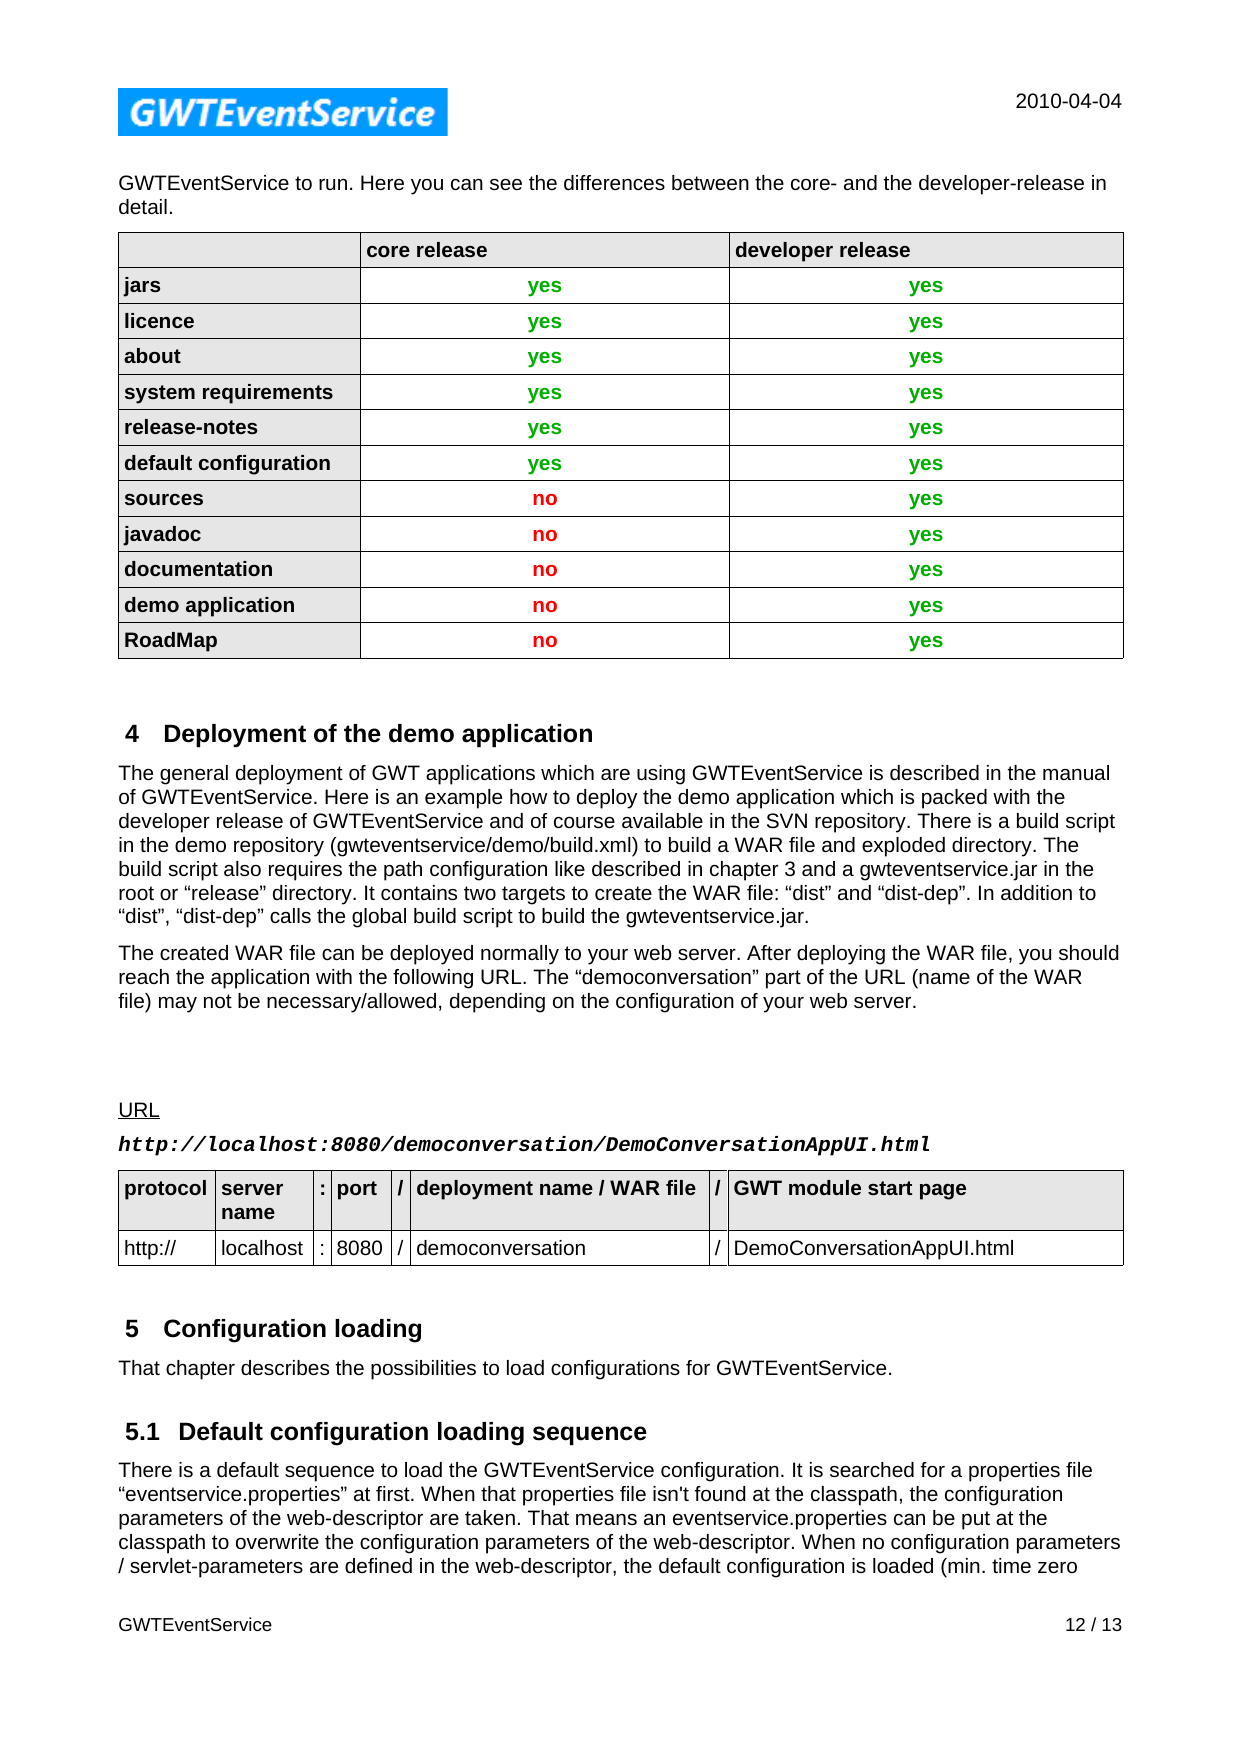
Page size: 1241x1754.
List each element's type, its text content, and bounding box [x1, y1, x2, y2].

table_header deployment name / WAR file [411, 1171, 709, 1230]
table_cell yes [361, 268, 729, 303]
table_cell yes [361, 339, 729, 374]
table_cell yes [361, 304, 729, 338]
table_cell javadoc [119, 517, 360, 551]
table_cell no [361, 588, 729, 622]
table_cell yes [730, 588, 1123, 622]
picture [118, 88, 448, 136]
table_cell documentation [119, 552, 360, 587]
text GWTEventService to run. Here you can see the differences between the core- and the developer-release in detail. [118, 171, 1122, 219]
table_cell default configuration [119, 446, 360, 480]
text The created WAR file can be deployed normally to your web server. After deploying the WAR file, you should reach the application with the following URL. The “democonversation” part of the URL (name of the WAR file) may not be necessary/allowed, depending on the configuration of your web server. [118, 941, 1122, 1013]
table_cell : [314, 1231, 331, 1265]
table_cell yes [730, 481, 1123, 516]
text That chapter describes the possibilities to load configurations for GWTEventService. [118, 1355, 1122, 1379]
text http://localhost:8080/democonversation/DemoConversationAppUI.html [118, 1134, 1122, 1158]
table_cell system requirements [119, 375, 360, 409]
table_header : [314, 1171, 331, 1230]
table_cell no [361, 481, 729, 516]
table_cell yes [730, 268, 1123, 303]
table_cell RoadMap [119, 623, 360, 658]
table_cell yes [361, 446, 729, 480]
table_cell yes [730, 623, 1123, 658]
table_cell DemoConversationAppUI.html [729, 1231, 1123, 1265]
table_cell about [119, 339, 360, 374]
table_cell / [710, 1231, 727, 1265]
table_cell 8080 [332, 1231, 391, 1265]
table_header core release [361, 233, 729, 267]
table_cell / [392, 1231, 410, 1265]
table_header protocol [119, 1171, 215, 1230]
table_cell no [361, 552, 729, 587]
table_header [119, 233, 360, 267]
table_cell democonversation [411, 1231, 709, 1265]
subtitle Configuration loading [118, 1314, 1122, 1343]
table_cell yes [730, 375, 1123, 409]
table_cell yes [730, 552, 1123, 587]
table_cell yes [730, 339, 1123, 374]
table_cell no [361, 517, 729, 551]
table_cell demo application [119, 588, 360, 622]
text URL [118, 1097, 1122, 1121]
table_cell yes [730, 410, 1123, 445]
table_header port [332, 1171, 391, 1230]
text The general deployment of GWT applications which are using GWTEventService is described in the manual of GWTEventService. Here is an example how to deploy the demo application which is packed with the developer release of GWTEventService and of course available in the SVN repository. There is a build script in the demo repository (gwteventservice/demo/build.xml) to build a WAR file and exploded directory. The build script also requires the path configuration like described in chapter 3 and a gwteventservice.jar in the root or “release” directory. It contains two targets to create the WAR file: “dist” and “dist-dep”. In addition to “dist”, “dist-dep” calls the global build script to build the gwteventservice.jar. [118, 761, 1122, 928]
table_cell yes [361, 375, 729, 409]
table_cell licence [119, 304, 360, 338]
table_header GWT module start page [729, 1171, 1123, 1230]
table_cell yes [361, 410, 729, 445]
table_cell sources [119, 481, 360, 516]
text There is a default sequence to load the GWTEventService configuration. It is searched for a properties file “eventservice.properties” at first. When that properties file isn't found at the classpath, the configuration parameters of the web-descriptor are taken. That means an eventservice.properties can be put at the classpath to overwrite the configuration parameters of the web-descriptor. When no configuration parameters / servlet-parameters are defined in the web-descriptor, the default configuration is loaded (min. time zero [118, 1458, 1122, 1578]
subtitle Deployment of the demo application [118, 719, 1122, 748]
table_cell yes [730, 517, 1123, 551]
table_header / [710, 1171, 727, 1230]
table_cell no [361, 623, 729, 658]
table_cell localhost [216, 1231, 313, 1265]
table_cell release-notes [119, 410, 360, 445]
table_cell http:// [119, 1231, 215, 1265]
table_header developer release [730, 233, 1123, 267]
table_header / [392, 1171, 410, 1230]
table_cell jars [119, 268, 360, 303]
table_header server name [216, 1171, 313, 1230]
table_cell yes [730, 304, 1123, 338]
table_cell yes [730, 446, 1123, 480]
subtitle Default configuration loading sequence [118, 1417, 1122, 1446]
